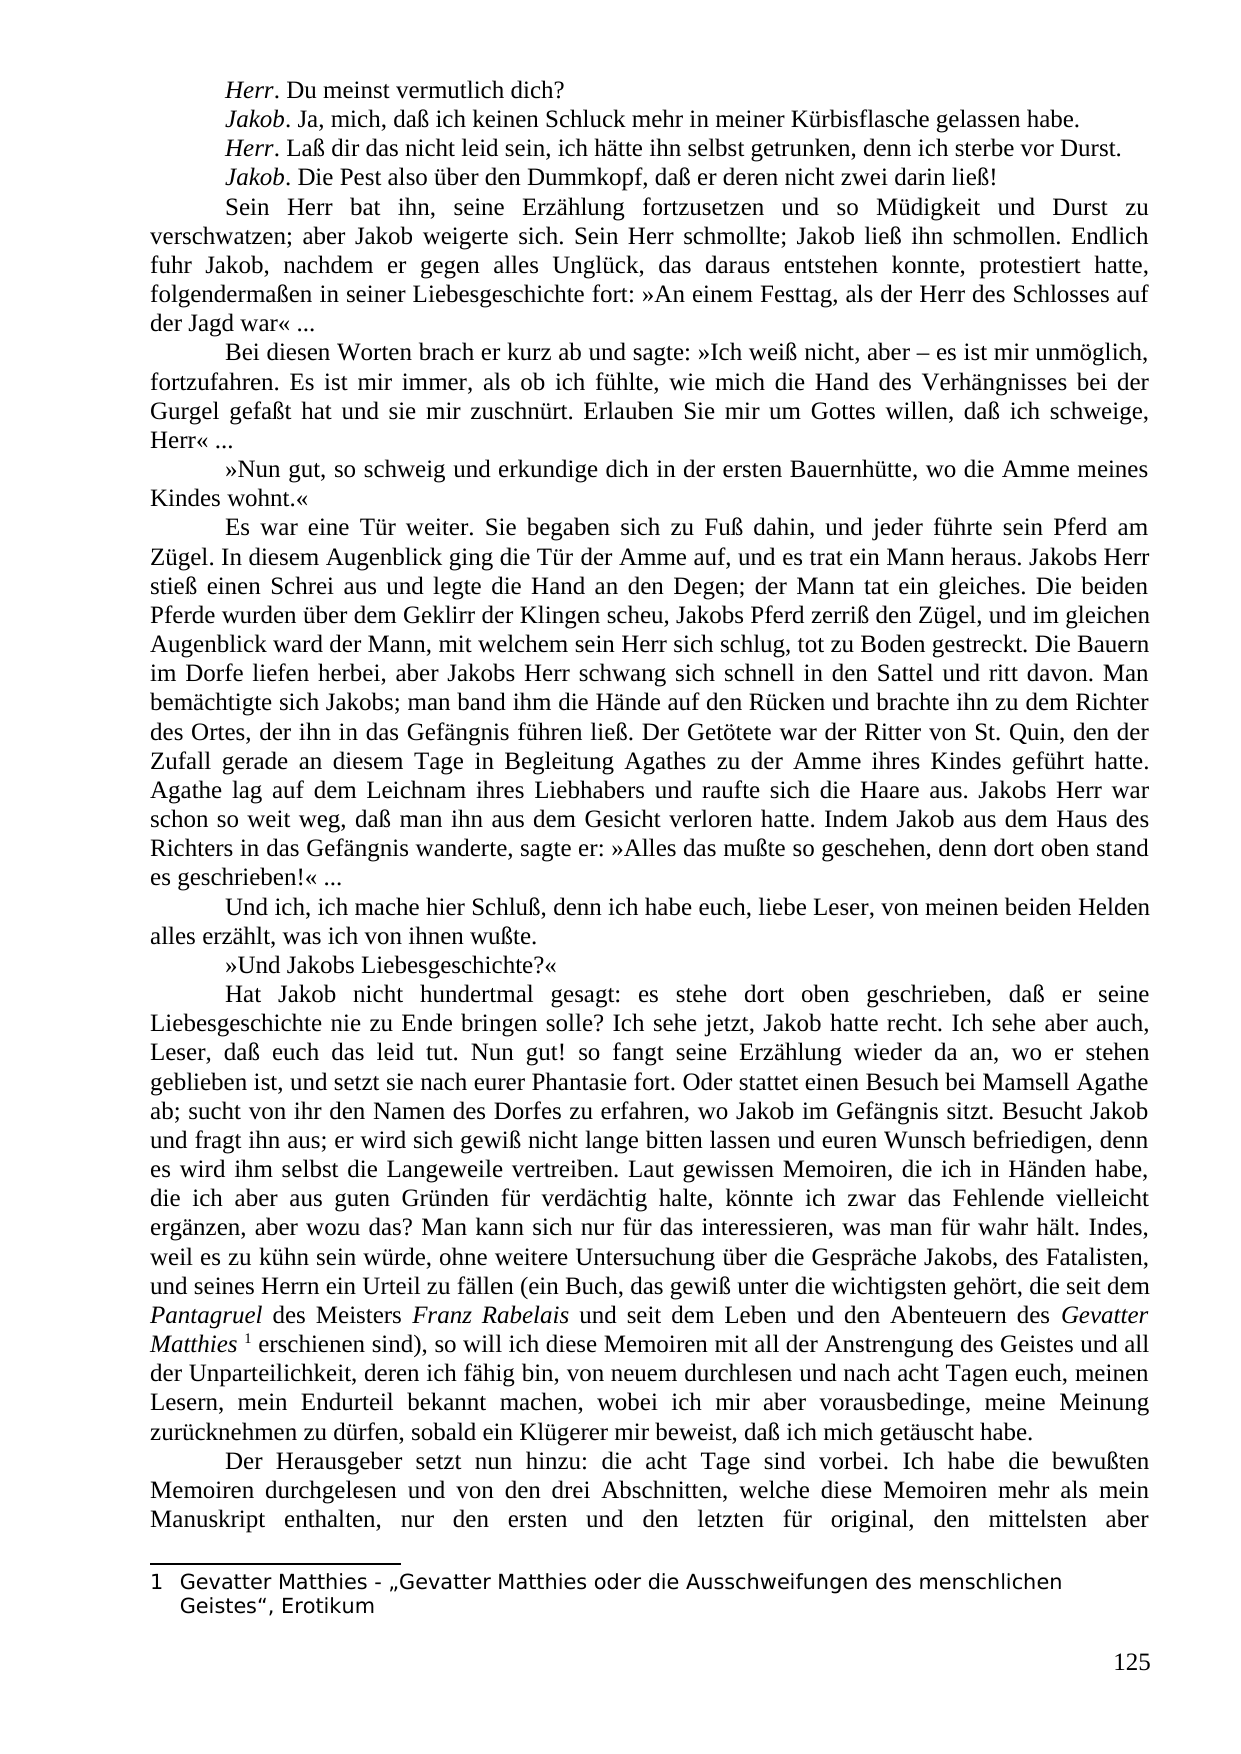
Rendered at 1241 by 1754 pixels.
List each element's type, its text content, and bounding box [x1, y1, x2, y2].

text Sein Herr bat ihn, seine Erzählung fortzusetzen und so Müdigkeit und Durst zu verschwatzen; aber Jakob weigerte sich. Sein Herr schmollte; Jakob ließ ihn schmollen. Endlich fuhr Jakob, nachdem er gegen alles Unglück, das daraus entstehen konnte, protestiert hatte, folgendermaßen in seiner Liebesgeschichte fort: »An einem Festtag, als der Herr des Schlosses auf der Jagd war« ... [150, 191, 1151, 337]
text Und ich, ich mache hier Schluß, denn ich habe euch, liebe Leser, von meinen beiden Helden alles erzählt, was ich von ihnen wußte. [150, 891, 1151, 949]
text »Nun gut, so schweig und erkundige dich in der ersten Bauernhütte, wo die Amme meines Kindes wohnt.« [150, 454, 1151, 512]
text Bei diesen Worten brach er kurz ab und sagte: »Ich weiß nicht, aber – es ist mir unmöglich, fortzufahren. Es ist mir immer, als ob ich fühlte, wie mich die Hand des Verhängnisses bei der Gurgel gefaßt hat und sie mir zuschnürt. Erlauben Sie mir um Gottes willen, daß ich schweige, Herr« ... [150, 337, 1151, 454]
text Es war eine Tür weiter. Sie begaben sich zu Fuß dahin, und jeder führte sein Pferd am Zügel. In diesem Augenblick ging die Tür der Amme auf, und es trat ein Mann heraus. Jakobs Herr stieß einen Schrei aus und legte die Hand an den Degen; der Mann tat ein gleiches. Die beiden Pferde wurden über dem Geklirr der Klingen scheu, Jakobs Pferd zerriß den Zügel, und im gleichen Augenblick ward der Mann, mit welchem sein Herr sich schlug, tot zu Boden gestreckt. Die Bauern im Dorfe liefen herbei, aber Jakobs Herr schwang sich schnell in den Sattel und ritt davon. Man bemächtigte sich Jakobs; man band ihm die Hände auf den Rücken und brachte ihn zu dem Richter des Ortes, der ihn in das Gefängnis führen ließ. Der Getötete war der Ritter von St. Quin, den der Zufall gerade an diesem Tage in Begleitung Agathes zu der Amme ihres Kindes geführt hatte. Agathe lag auf dem Leichnam ihres Liebhabers und raufte sich die Haare aus. Jakobs Herr war schon so weit weg, daß man ihn aus dem Gesicht verloren hatte. Indem Jakob aus dem Haus des Richters in das Gefängnis wanderte, sagte er: »Alles das mußte so geschehen, denn dort oben stand es geschrieben!« ... [150, 512, 1151, 891]
text Herr. Du meinst vermutlich dich? [150, 75, 1151, 104]
text Herr. Laß dir das nicht leid sein, ich hätte ihn selbst getrunken, denn ich sterbe vor Durst. [150, 133, 1151, 162]
text Gevatter Matthies - „Gevatter Matthies oder die Ausschweifungen des menschlichen Geistes“, Erotikum [150, 1570, 1151, 1618]
text Hat Jakob nicht hundertmal gesagt: es stehe dort oben geschrieben, daß er seine Liebesgeschichte nie zu Ende bringen solle? Ich sehe jetzt, Jakob hatte recht. Ich sehe aber auch, Leser, daß euch das leid tut. Nun gut! so fangt seine Erzählung wieder da an, wo er stehen geblieben ist, und setzt sie nach eurer Phantasie fort. Oder stattet einen Besuch bei Mamsell Agathe ab; sucht von ihr den Namen des Dorfes zu erfahren, wo Jakob im Gefängnis sitzt. Besucht Jakob und fragt ihn aus; er wird sich gewiß nicht lange bitten lassen und euren Wunsch befriedigen, denn es wird ihm selbst die Langeweile vertreiben. Laut gewissen Memoiren, die ich in Händen habe, die ich aber aus guten Gründen für verdächtig halte, könnte ich zwar das Fehlende vielleicht ergänzen, aber wozu das? Man kann sich nur für das interessieren, was man für wahr hält. Indes, weil es zu kühn sein würde, ohne weitere Untersuchung über die Gespräche Jakobs, des Fatalisten, und seines Herrn ein Urteil zu fällen (ein Buch, das gewiß unter die wichtigsten gehört, die seit dem Pantagruel des Meisters Franz Rabelais und seit dem Leben und den Abenteuern des Gevatter Matthies erschienen sind), so will ich diese Memoiren mit all der Anstrengung des Geistes und all der Unparteilichkeit, deren ich fähig bin, von neuem durchlesen und nach acht Tagen euch, meinen Lesern, mein Endurteil bekannt machen, wobei ich mir aber vorausbedinge, meine Meinung zurücknehmen zu dürfen, sobald ein Klügerer mir beweist, daß ich mich getäuscht habe. [150, 979, 1151, 1445]
text Jakob. Ja, mich, daß ich keinen Schluck mehr in meiner Kürbisflasche gelassen habe. [150, 104, 1151, 133]
text Jakob. Die Pest also über den Dummkopf, daß er deren nicht zwei darin ließ! [150, 162, 1151, 191]
text »Und Jakobs Liebesgeschichte?« [150, 949, 1151, 979]
text Der Herausgeber setzt nun hinzu: die acht Tage sind vorbei. Ich habe die bewußten Memoiren durchgelesen und von den drei Abschnitten, welche diese Memoiren mehr als mein Manuskript enthalten, nur den ersten und den letzten für original, den mittelsten aber [150, 1445, 1151, 1533]
